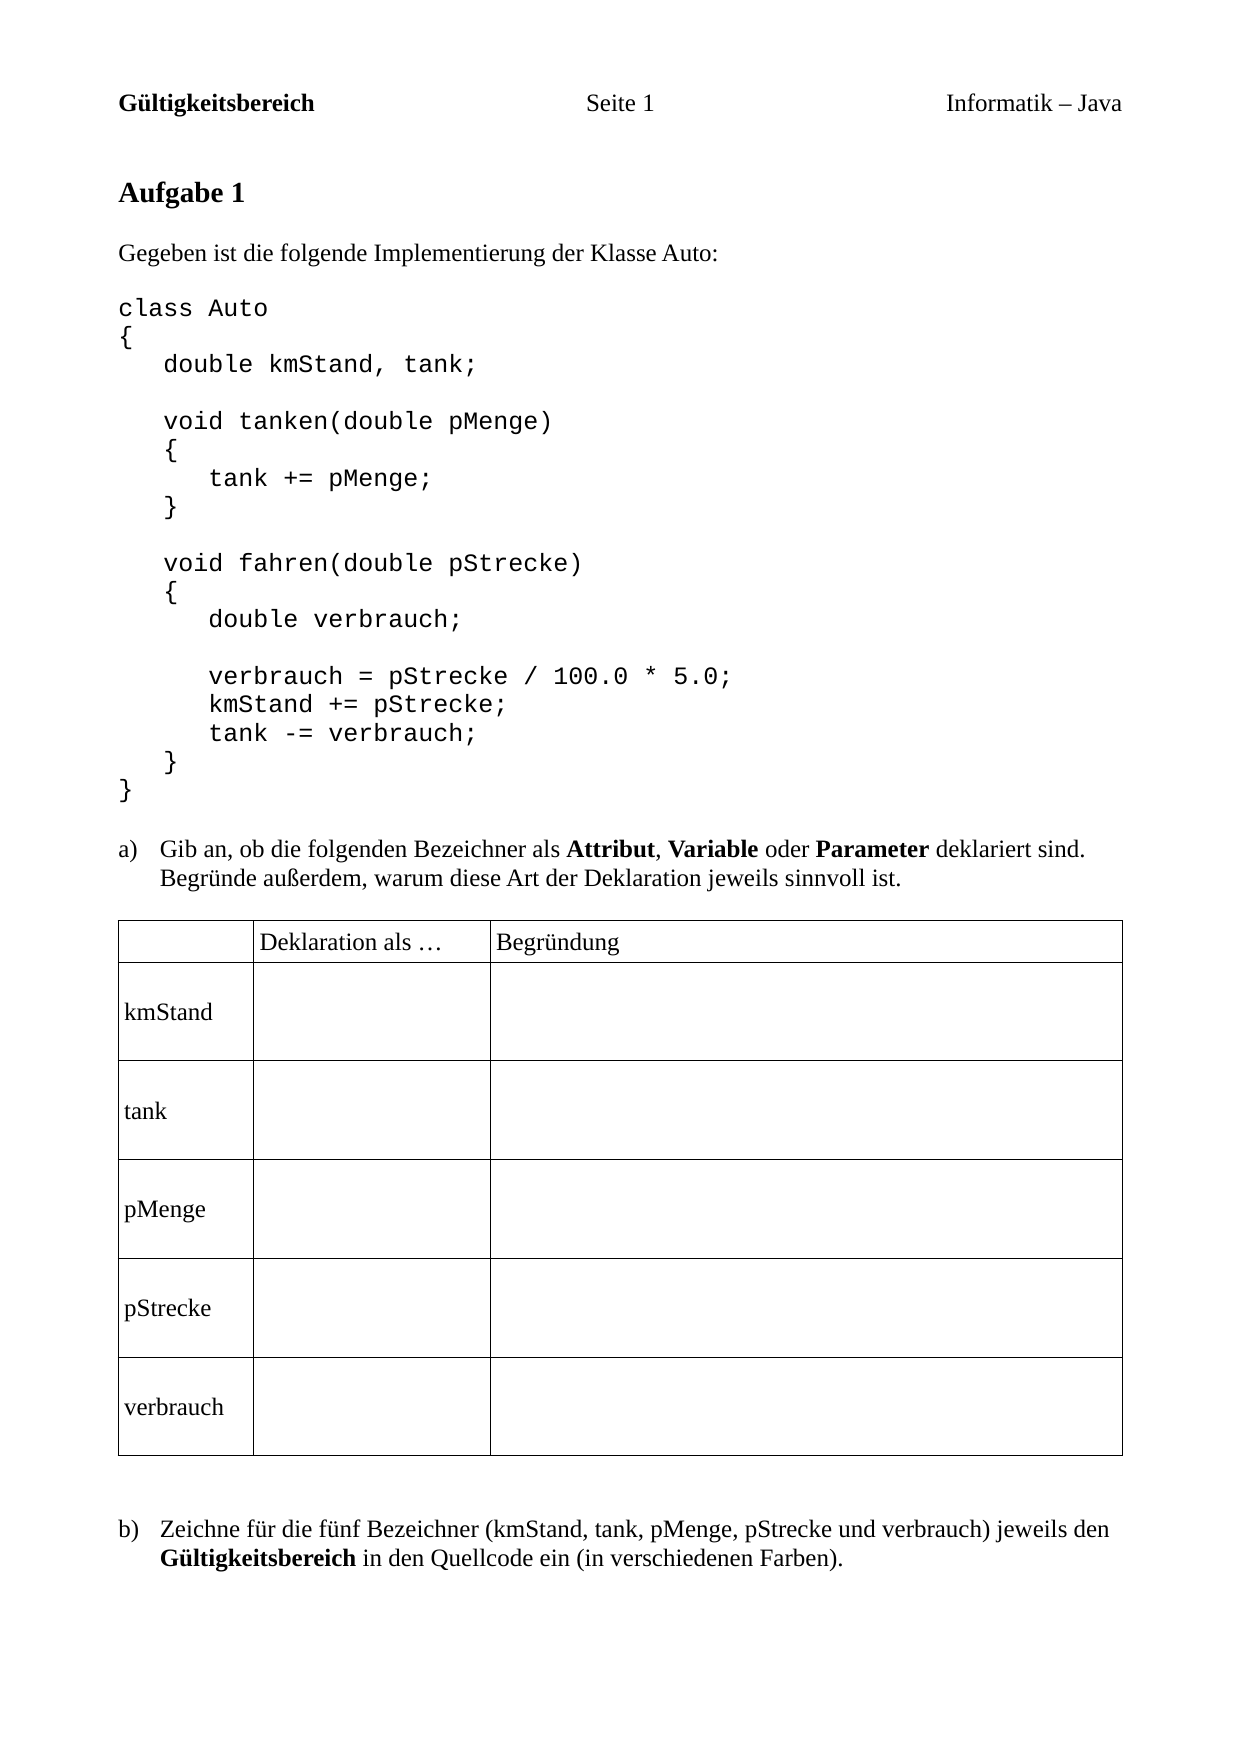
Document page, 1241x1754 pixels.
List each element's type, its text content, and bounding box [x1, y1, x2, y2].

table_cell [254, 963, 490, 1060]
text kmStand += pStrecke; [118, 692, 1122, 720]
text tank -= verbrauch; [118, 720, 1122, 749]
table_header Deklaration als … [254, 921, 490, 962]
table_cell verbrauch [119, 1358, 253, 1455]
text void tanken(double pMenge) [118, 409, 1122, 437]
list Gib an, ob die folgenden Bezeichner als Attribut, Variable oder Parameter deklariert sind. Begründe außerdem, warum diese Art der Deklaration jeweils sinnvoll ist. [118, 834, 1122, 892]
text { [118, 437, 1122, 465]
table_cell [491, 963, 1122, 1060]
table_cell pStrecke [119, 1259, 253, 1357]
text } [118, 749, 1122, 777]
table_cell [254, 1061, 490, 1159]
table_cell pMenge [119, 1160, 253, 1258]
table_cell [491, 1358, 1122, 1455]
table_header [119, 921, 253, 962]
text Aufgabe 1 [118, 176, 1122, 209]
text verbrauch = pStrecke / 100.0 * 5.0; [118, 664, 1122, 692]
table_cell [491, 1259, 1122, 1357]
table_cell tank [119, 1061, 253, 1159]
table_cell [254, 1160, 490, 1258]
table_cell [491, 1061, 1122, 1159]
text void fahren(double pStrecke) [118, 550, 1122, 579]
table_cell [491, 1160, 1122, 1258]
text Gegeben ist die folgende Implementierung der Klasse Auto: [118, 238, 1122, 267]
table_cell kmStand [119, 963, 253, 1060]
text } [118, 777, 1122, 805]
text { [118, 579, 1122, 607]
text { [118, 324, 1122, 352]
table_header Begründung [491, 921, 1122, 962]
text double kmStand, tank; [118, 352, 1122, 380]
table_cell [254, 1259, 490, 1357]
list Zeichne für die fünf Bezeichner (kmStand, tank, pMenge, pStrecke und verbrauch) jeweils den Gültigkeitsbereich in den Quellcode ein (in verschiedenen Farben). [118, 1514, 1122, 1571]
text tank += pMenge; [118, 465, 1122, 494]
text } [118, 494, 1122, 522]
text class Auto [118, 295, 1122, 324]
table_cell [254, 1358, 490, 1455]
text double verbrauch; [118, 607, 1122, 635]
